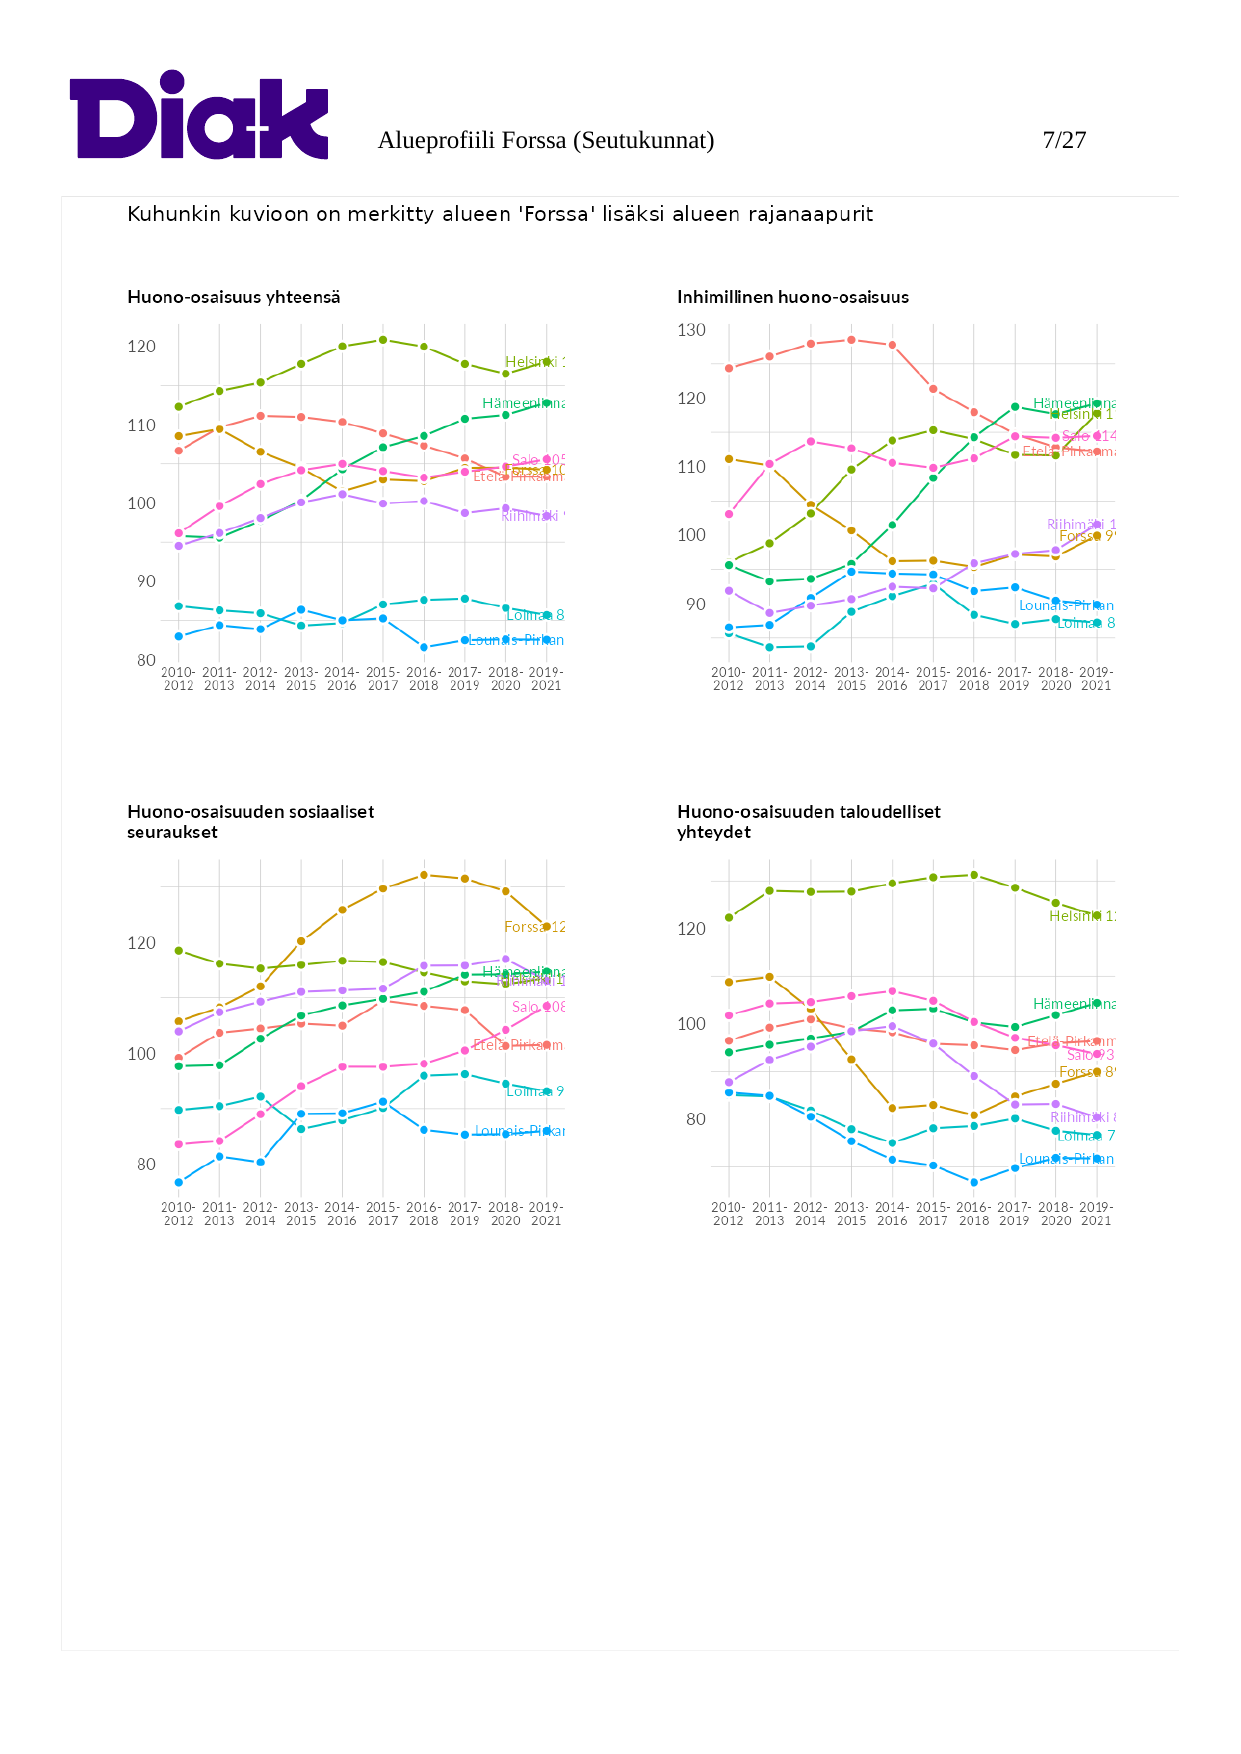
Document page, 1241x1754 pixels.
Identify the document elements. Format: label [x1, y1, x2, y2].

picture [61, 196, 1179, 1651]
